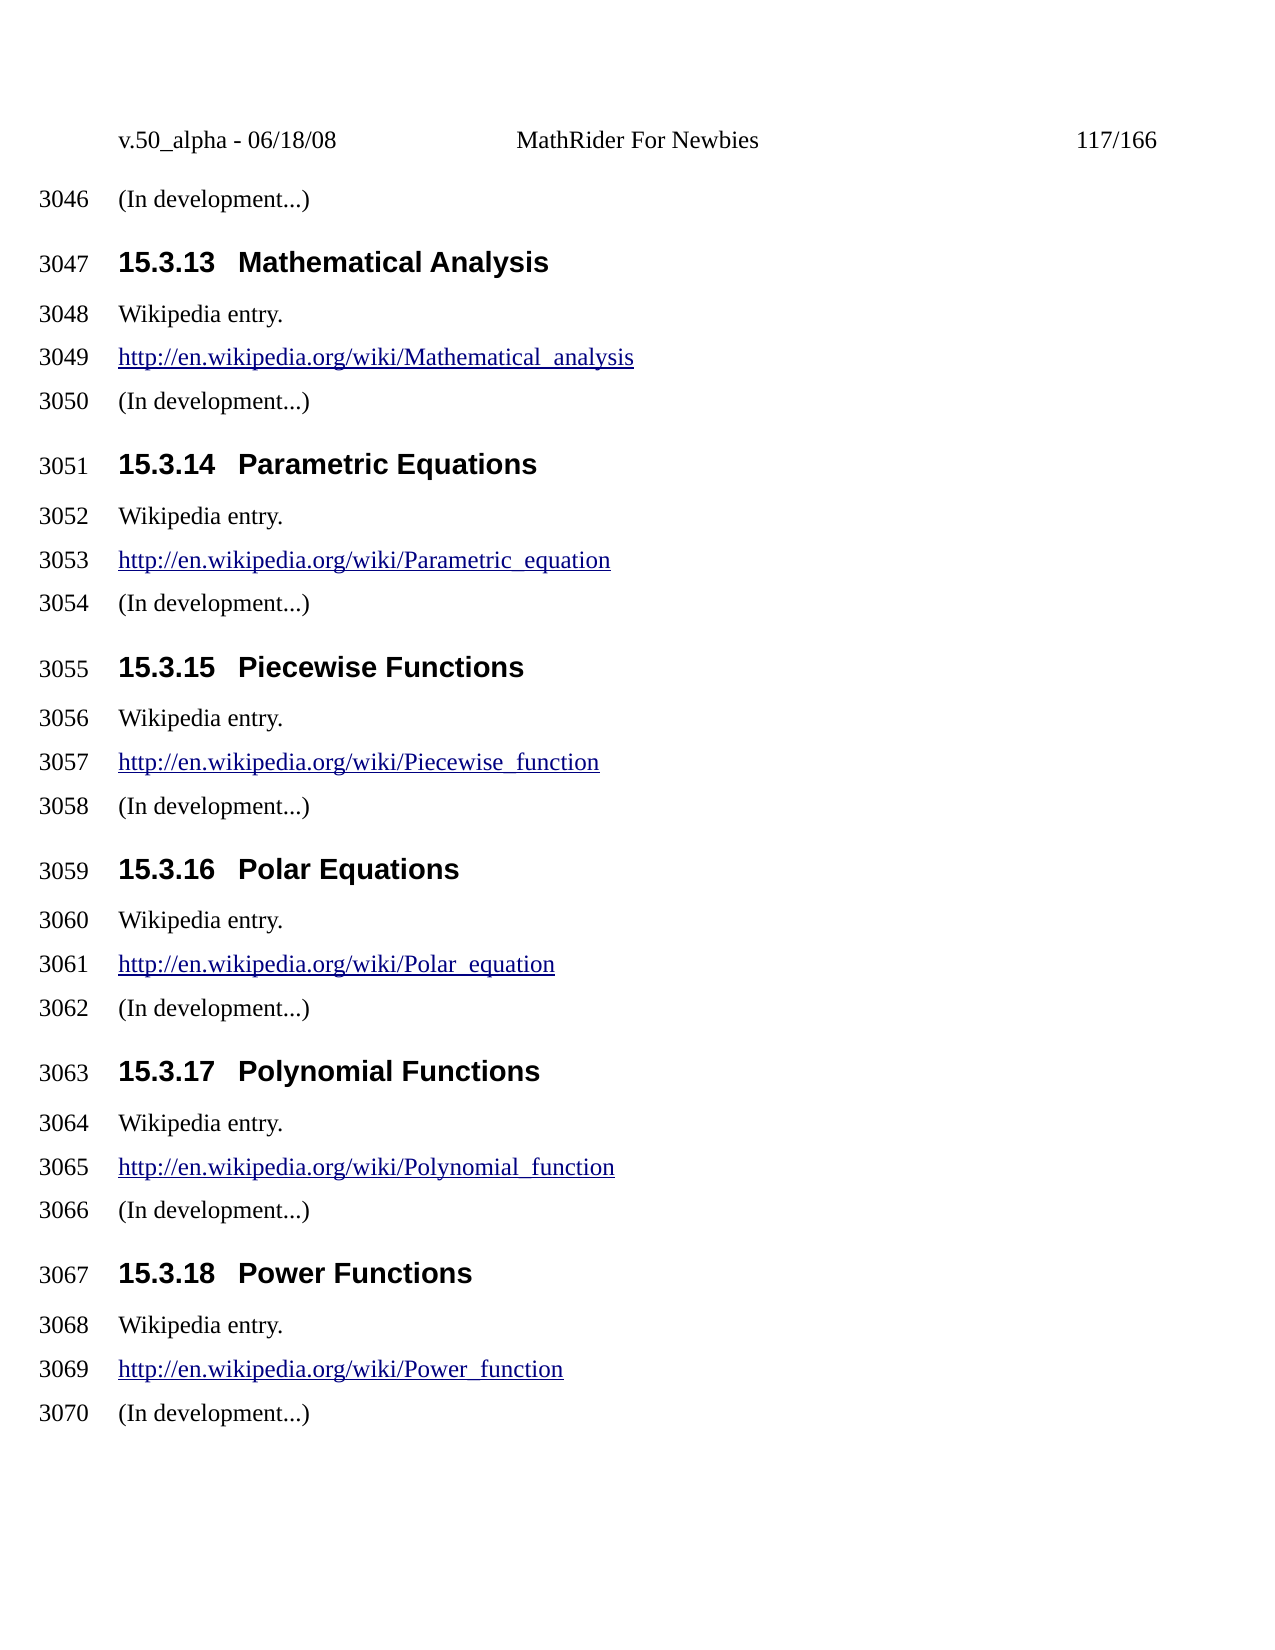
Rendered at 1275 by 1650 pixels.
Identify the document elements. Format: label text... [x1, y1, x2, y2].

subtitle Power Functions [118, 1257, 1157, 1290]
text Wikipedia entry. [118, 299, 1157, 327]
text (In development...) [118, 184, 1157, 213]
text (In development...) [118, 1195, 1157, 1224]
subtitle Polar Equations [118, 852, 1157, 886]
subtitle Piecewise Functions [118, 650, 1157, 683]
text Wikipedia entry. [118, 906, 1157, 934]
text http://en.wikipedia.org/wiki/Power_function [118, 1354, 1157, 1383]
text (In development...) [118, 588, 1157, 617]
text Wikipedia entry. [118, 1310, 1157, 1339]
text Wikipedia entry. [118, 501, 1157, 530]
text (In development...) [118, 386, 1157, 415]
text http://en.wikipedia.org/wiki/Parametric_equation [118, 545, 1157, 573]
text http://en.wikipedia.org/wiki/Polar_equation [118, 949, 1157, 978]
text (In development...) [118, 1398, 1157, 1426]
text http://en.wikipedia.org/wiki/Polynomial_function [118, 1152, 1157, 1180]
text Wikipedia entry. [118, 703, 1157, 732]
text http://en.wikipedia.org/wiki/Mathematical_analysis [118, 342, 1157, 371]
text (In development...) [118, 791, 1157, 819]
text http://en.wikipedia.org/wiki/Piecewise_function [118, 747, 1157, 776]
text Wikipedia entry. [118, 1108, 1157, 1137]
subtitle Polynomial Functions [118, 1054, 1157, 1088]
subtitle Parametric Equations [118, 447, 1157, 481]
text (In development...) [118, 993, 1157, 1022]
subtitle Mathematical Analysis [118, 245, 1157, 279]
